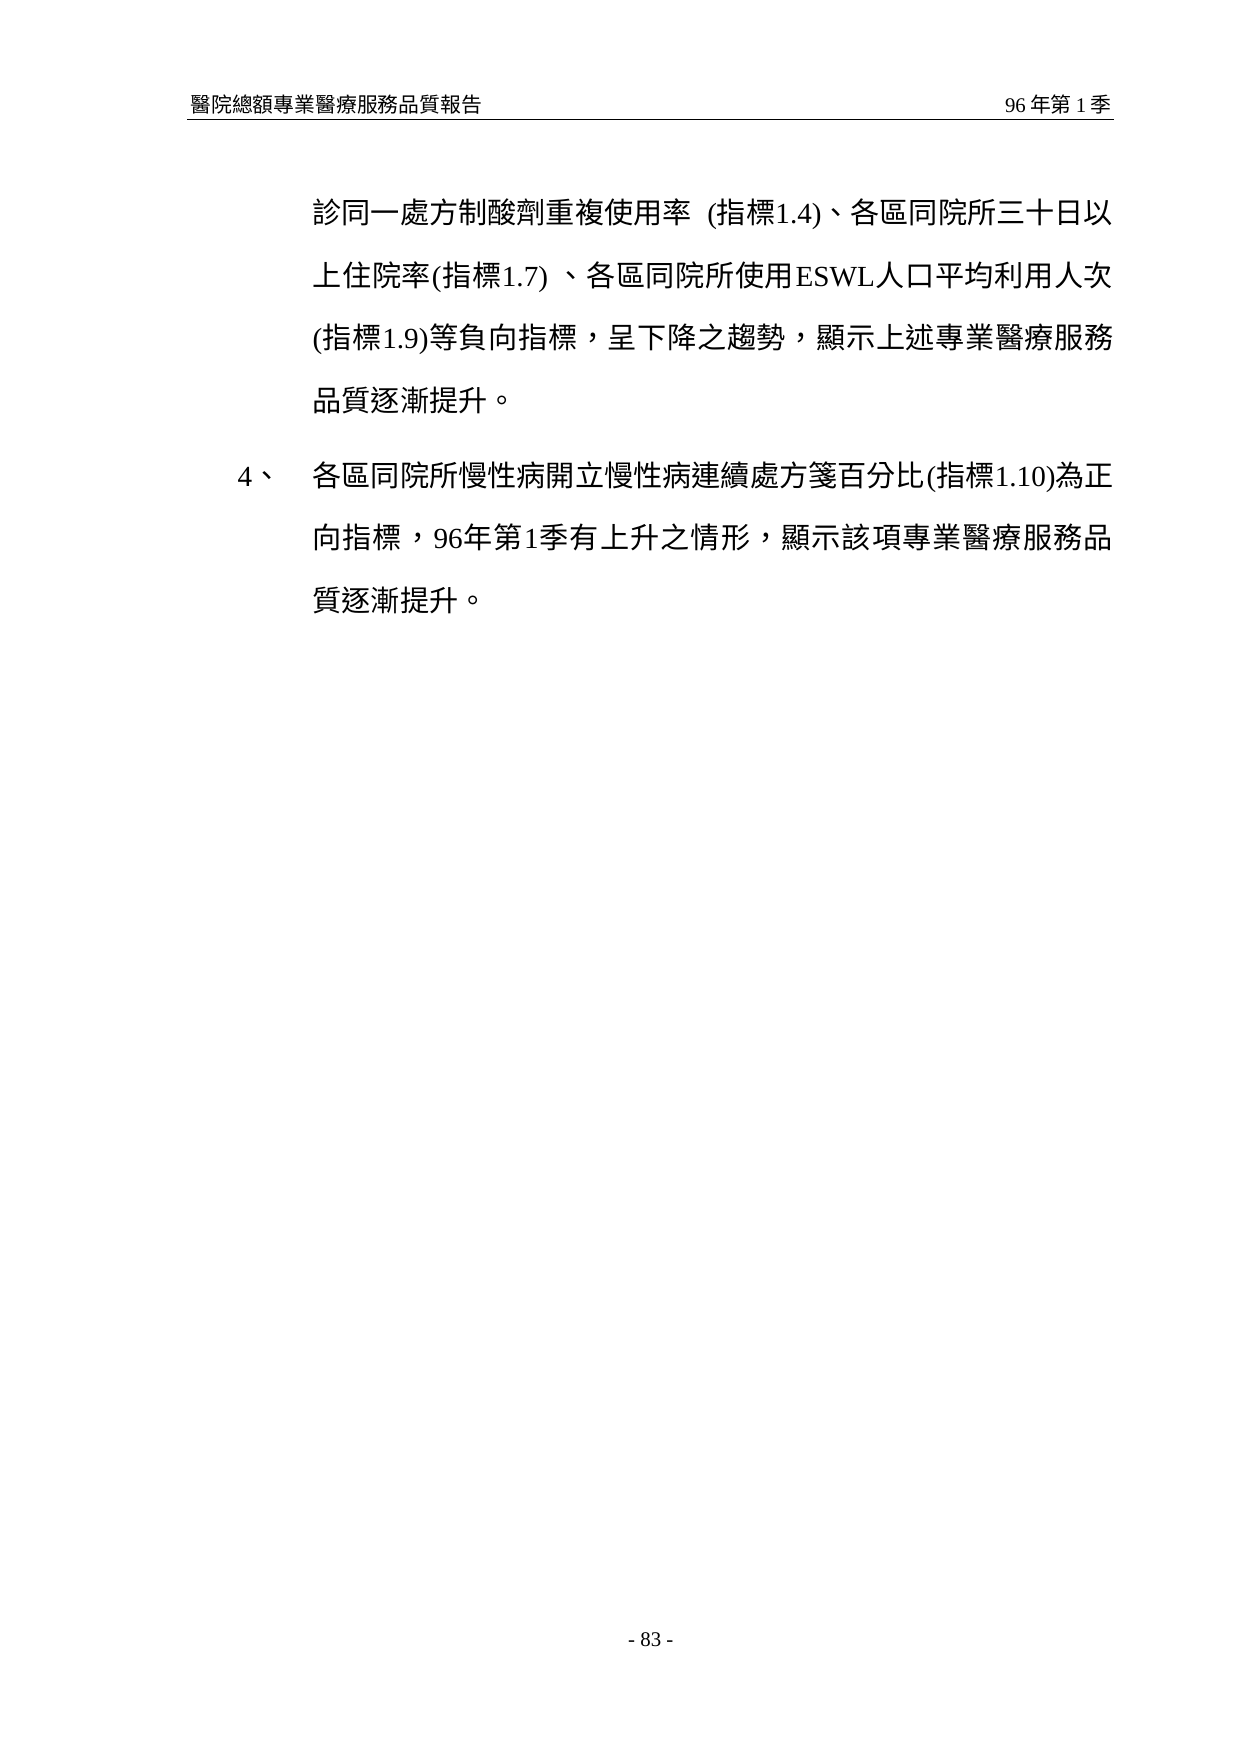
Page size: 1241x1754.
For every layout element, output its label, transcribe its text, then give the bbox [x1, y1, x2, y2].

list 診同一處方制酸劑重複使用率 (指標1.4)、各區同院所三十日以上住院率(指標1.7) 、各區同院所使用ESWL人口平均利用人次(指標1.9)等負向指標，呈下降之趨勢，顯示上述專業醫療服務品質逐漸提升。 [237, 169, 1114, 419]
list 各區同院所慢性病開立慢性病連續處方箋百分比(指標1.10)為正向指標，96年第1季有上升之情形，顯示該項專業醫療服務品質逐漸提升。 [237, 432, 1114, 619]
